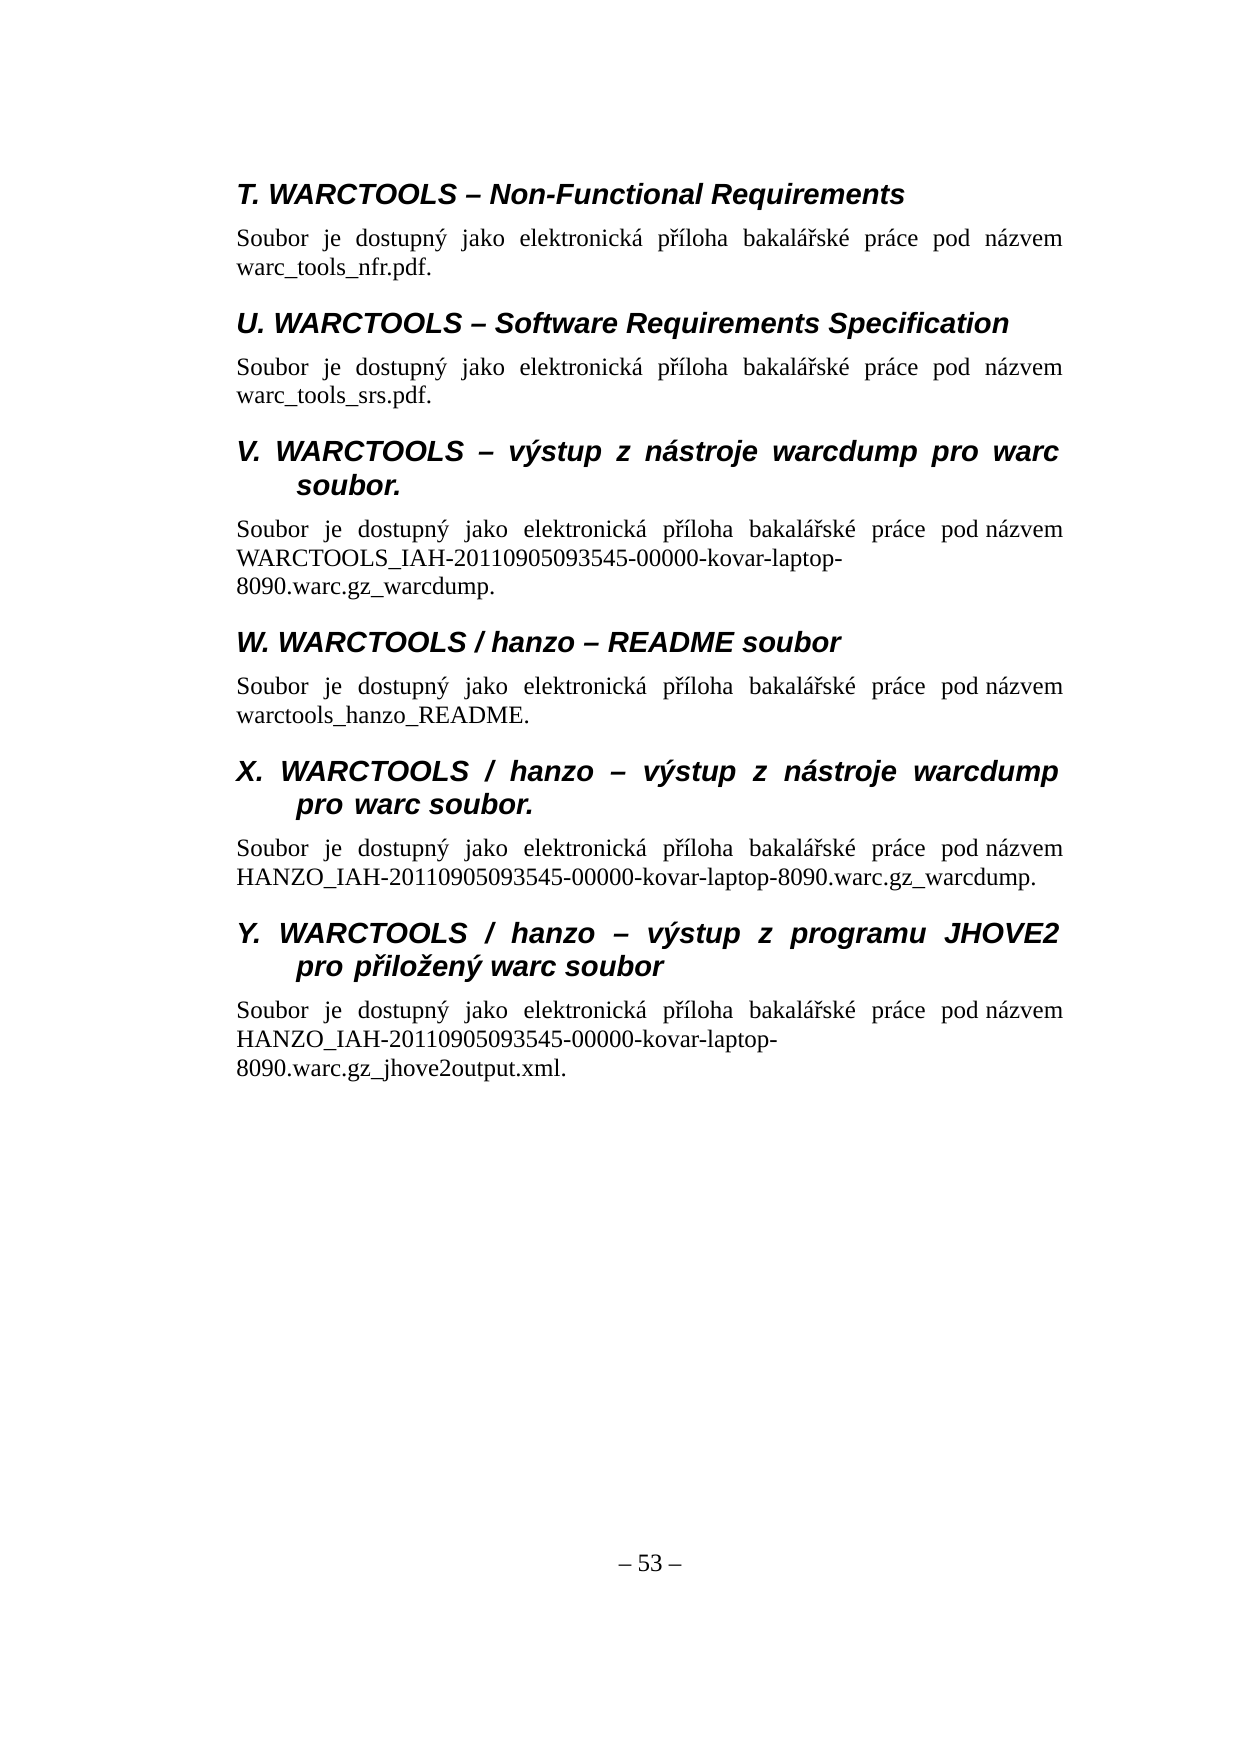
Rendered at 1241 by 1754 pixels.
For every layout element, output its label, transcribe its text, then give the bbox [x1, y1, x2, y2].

text Soubor je dostupný jako elektronická příloha bakalářské práce pod názvem warc_tools_srs.pdf. [236, 352, 1063, 409]
subtitle T. WARCTOOLS – Non-Functional Requirements [236, 177, 1063, 211]
subtitle U. WARCTOOLS – Software Requirements Specification [236, 306, 1063, 339]
subtitle V. WARCTOOLS – výstup z nástroje warcdump pro warc soubor. [236, 434, 1063, 501]
subtitle W. WARCTOOLS / hanzo – README soubor [236, 625, 1063, 659]
text Soubor je dostupný jako elektronická příloha bakalářské práce pod názvem HANZO_IAH-20110905093545-00000-kovar-laptop-8090.warc.gz_jhove2output.xml. [236, 995, 1063, 1082]
text Soubor je dostupný jako elektronická příloha bakalářské práce pod názvem warctools_hanzo_README. [236, 671, 1063, 729]
subtitle Y. WARCTOOLS / hanzo – výstup z programu JHOVE2 pro přiložený warc soubor [236, 916, 1063, 983]
text Soubor je dostupný jako elektronická příloha bakalářské práce pod názvem WARCTOOLS_IAH-20110905093545-00000-kovar-laptop-8090.warc.gz_warcdump. [236, 514, 1063, 600]
text Soubor je dostupný jako elektronická příloha bakalářské práce pod názvem warc_tools_nfr.pdf. [236, 223, 1063, 281]
text Soubor je dostupný jako elektronická příloha bakalářské práce pod názvem HANZO_IAH-20110905093545-00000-kovar-laptop-8090.warc.gz_warcdump. [236, 833, 1063, 891]
subtitle X. WARCTOOLS / hanzo – výstup z nástroje warcdump pro warc soubor. [236, 754, 1063, 821]
